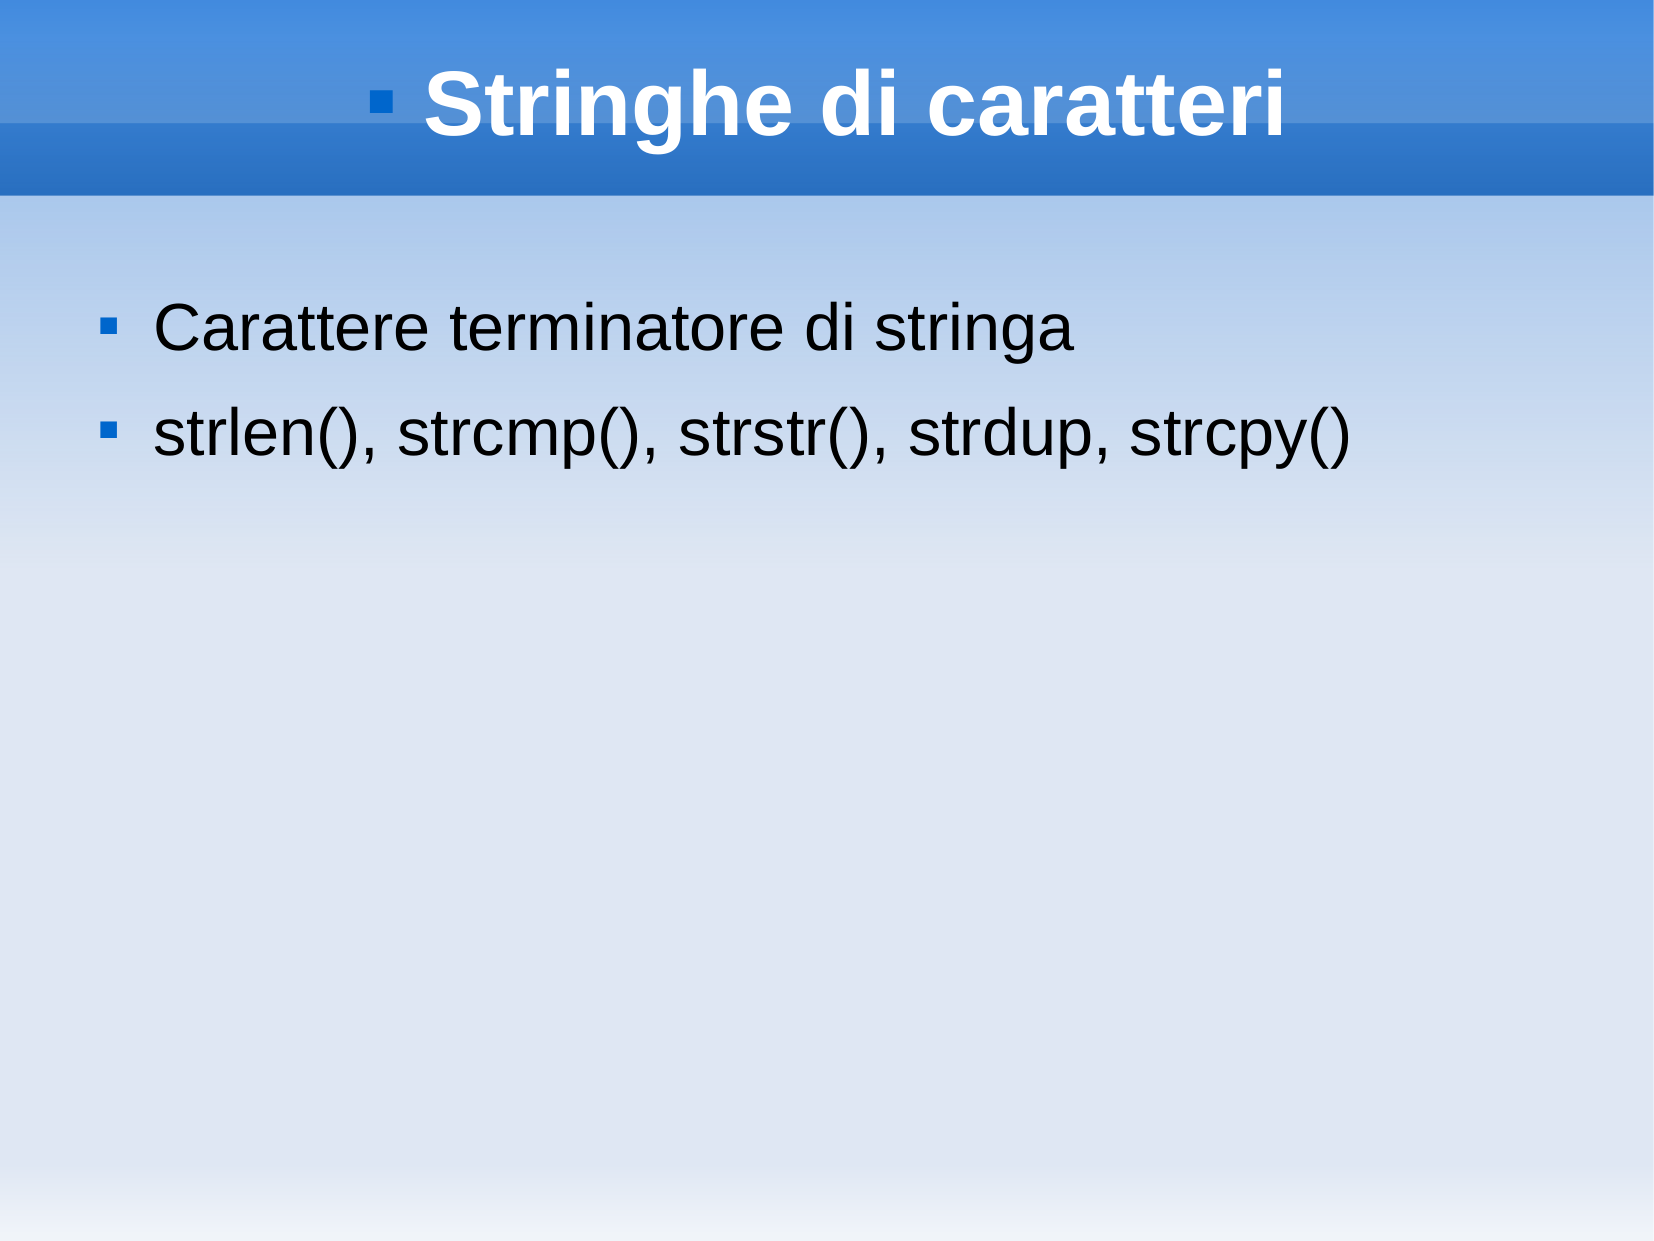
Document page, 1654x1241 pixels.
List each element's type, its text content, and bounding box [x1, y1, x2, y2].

list Carattere terminatore di stringa strlen(), strcmp(), strstr(), strdup, strcpy() [82, 290, 1571, 1109]
picture [0, 0, 1654, 1241]
title Stringhe di caratteri [76, 0, 1565, 208]
